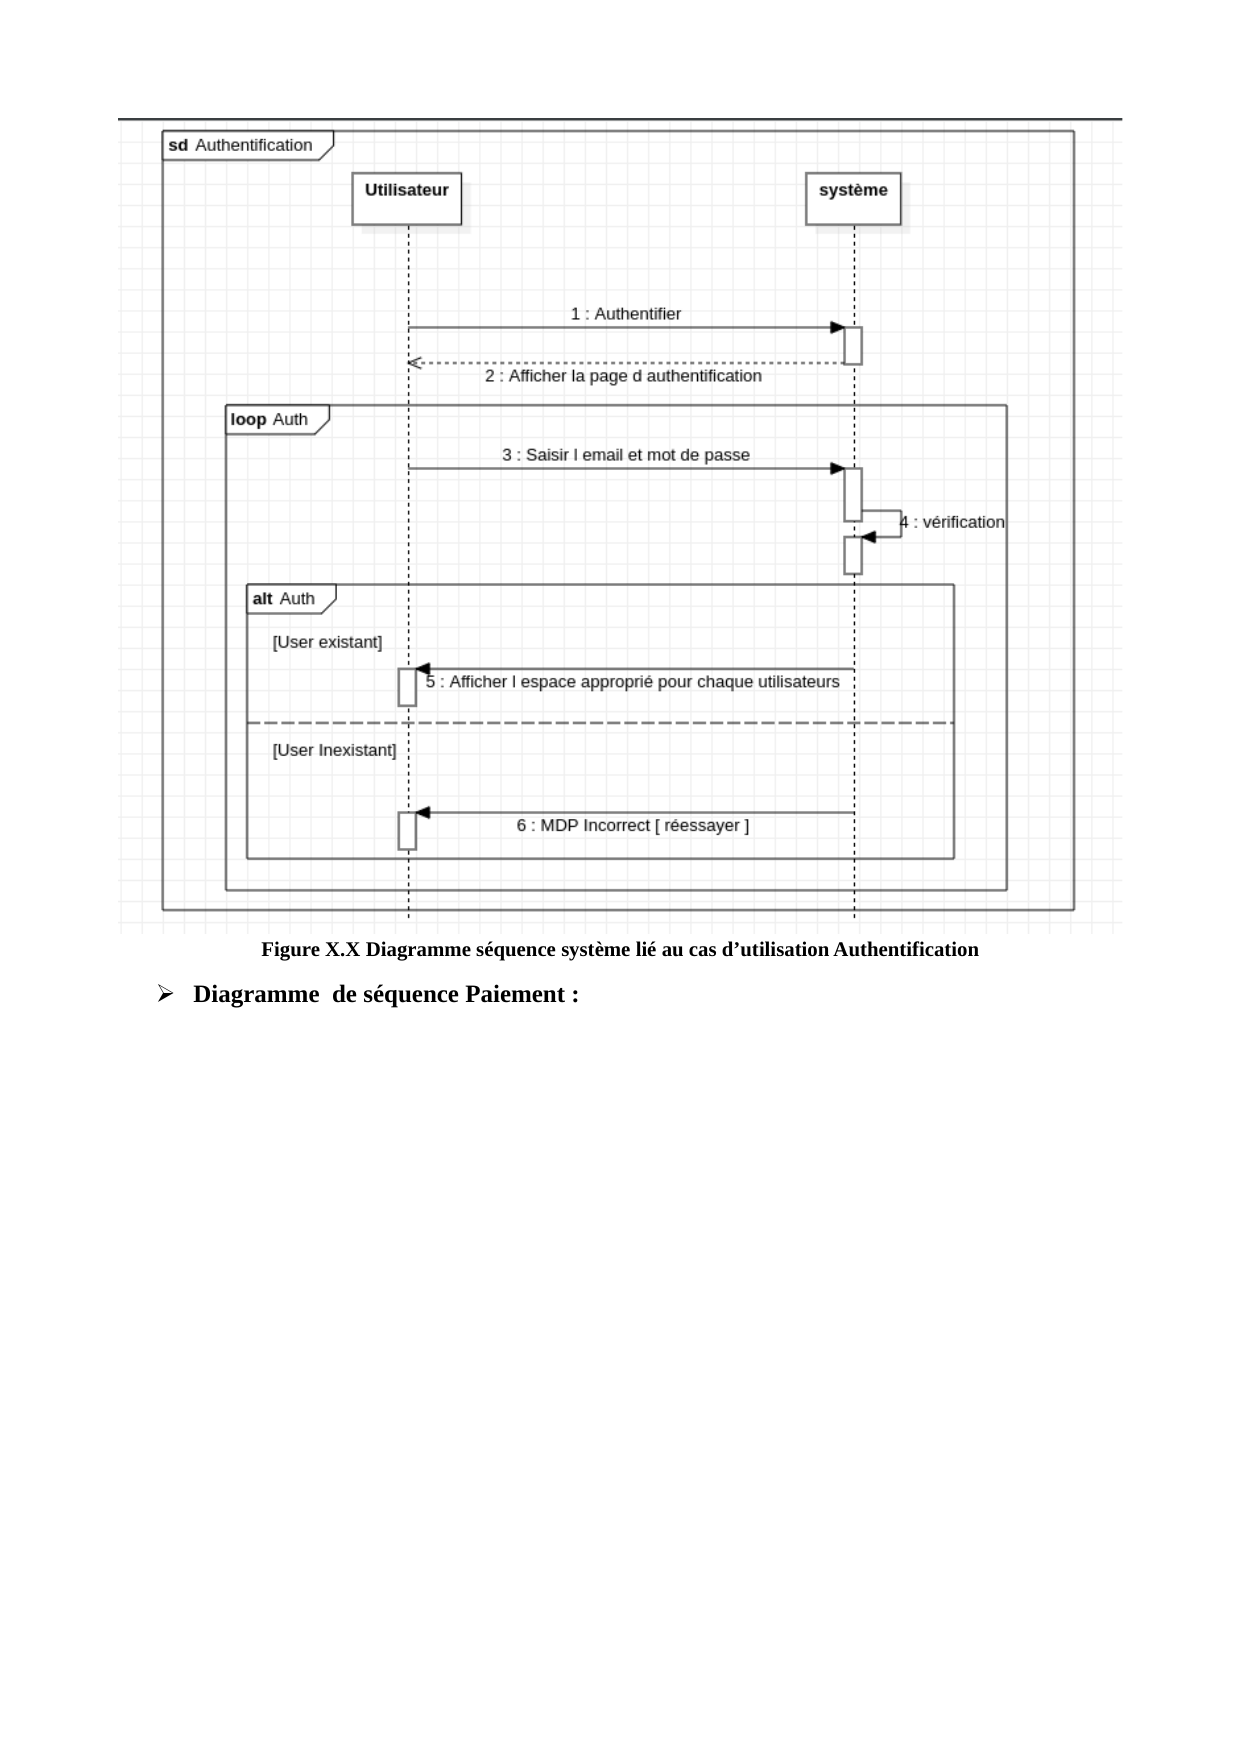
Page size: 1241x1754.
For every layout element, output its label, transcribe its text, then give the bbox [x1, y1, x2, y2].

picture [118, 118, 1123, 934]
list Diagramme de séquence Paiement : [156, 979, 1122, 1008]
text Figure X.X Diagramme séquence système lié au cas d’utilisation Authentification [118, 934, 1122, 961]
